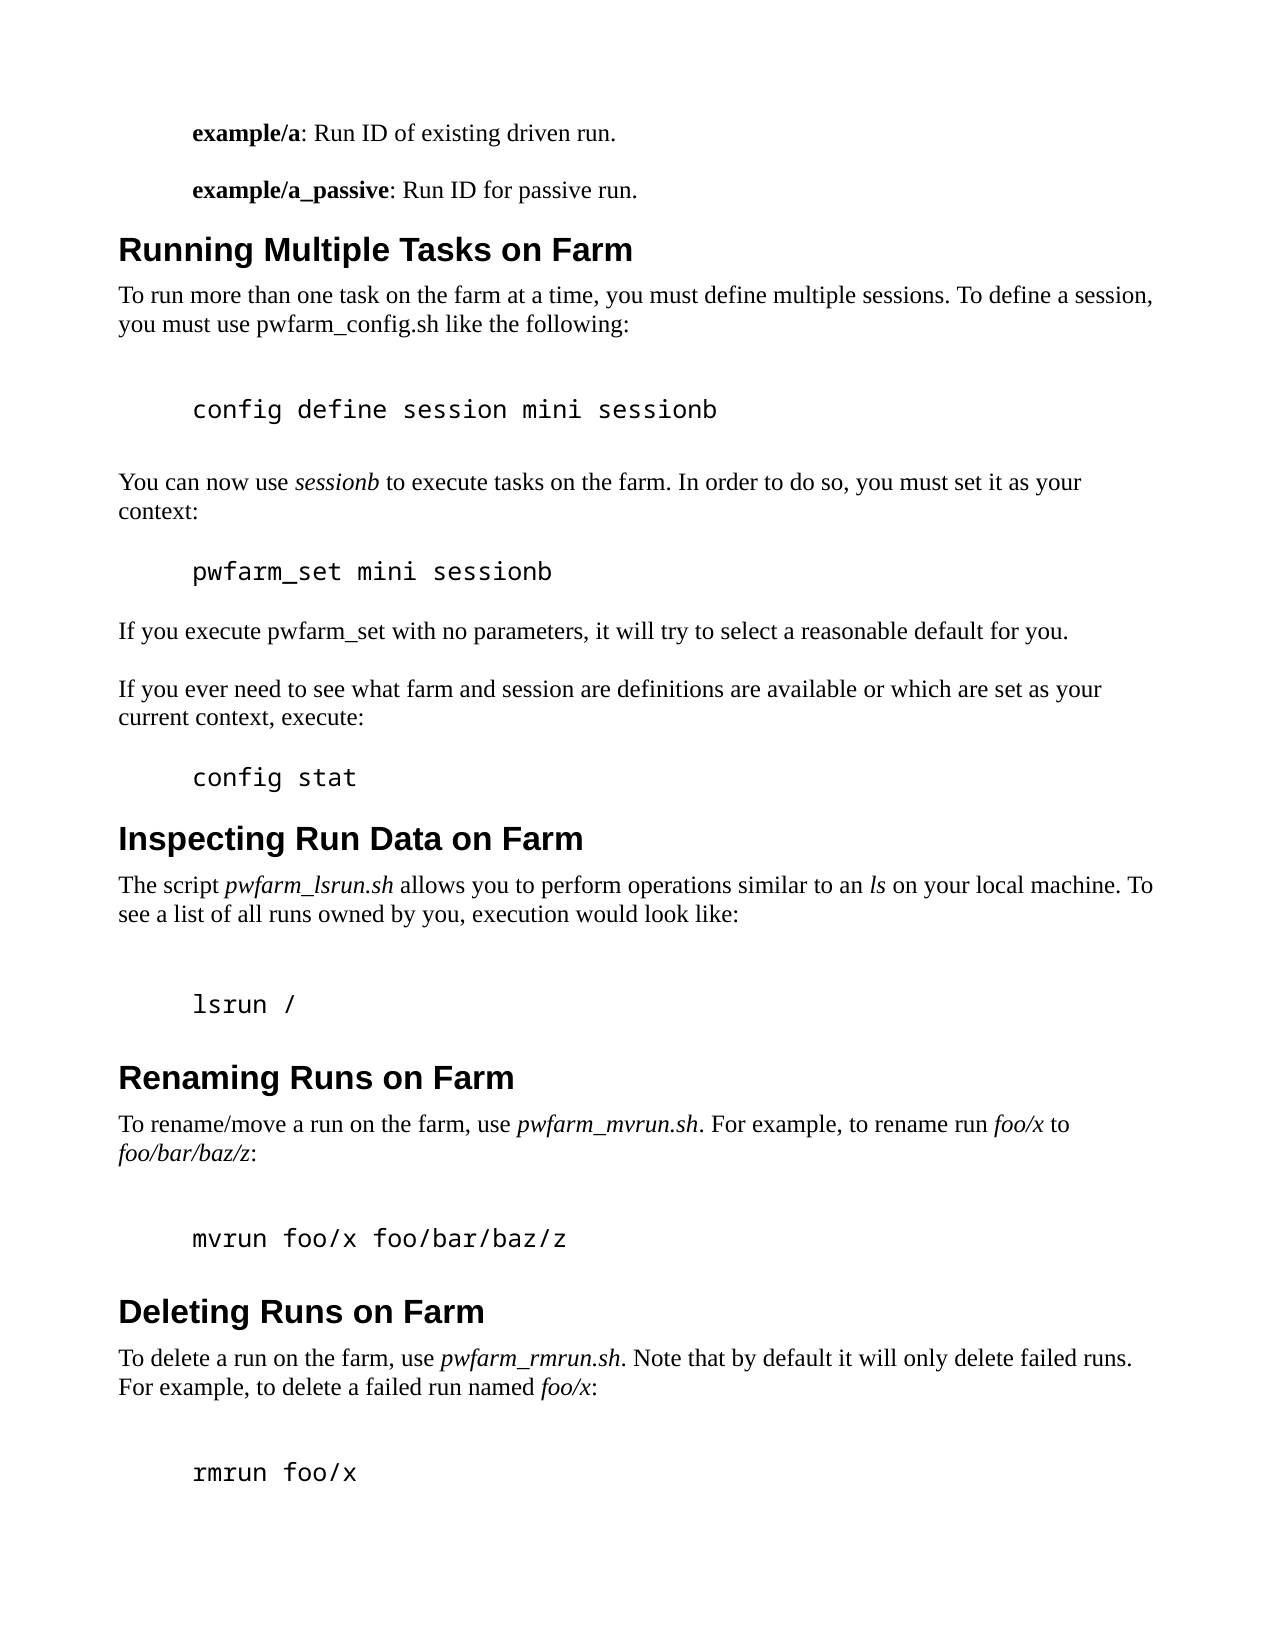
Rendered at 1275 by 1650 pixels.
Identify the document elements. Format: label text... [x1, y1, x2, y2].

text To run more than one task on the farm at a time, you must define multiple sessions. To define a session, you must use pwfarm_config.sh like the following: [118, 281, 1157, 338]
text config define session mini sessionb [118, 392, 1157, 426]
text If you ever need to see what farm and session are definitions are available or which are set as your current context, execute: [118, 674, 1157, 731]
text example/a: Run ID of existing driven run. [118, 118, 1157, 147]
text To rename/move a run on the farm, use pwfarm_mvrun.sh. For example, to rename run foo/x to foo/bar/baz/z: [118, 1109, 1157, 1167]
text pwfarm_set mini sessionb [118, 553, 1157, 587]
text rmrun foo/x [118, 1454, 1157, 1489]
text example/a_passive: Run ID for passive run. [118, 176, 1157, 204]
text The script pwfarm_lsrun.sh allows you to perform operations similar to an ls on your local machine. To see a list of all runs owned by you, execution would look like: [118, 870, 1157, 928]
subtitle Renaming Runs on Farm [118, 1058, 1157, 1097]
text You can now use sessionb to execute tasks on the farm. In order to do so, you must set it as your context: [118, 467, 1157, 524]
subtitle Running Multiple Tasks on Farm [118, 229, 1157, 268]
text To delete a run on the farm, use pwfarm_rmrun.sh. Note that by default it will only delete failed runs. For example, to delete a failed run named foo/x: [118, 1343, 1157, 1401]
text config stat [118, 760, 1157, 794]
subtitle Inspecting Run Data on Farm [118, 819, 1157, 858]
subtitle Deleting Runs on Farm [118, 1292, 1157, 1331]
text mvrun foo/x foo/bar/baz/z [118, 1221, 1157, 1255]
text lsrun / [118, 987, 1157, 1021]
text If you execute pwfarm_set with no parameters, it will try to select a reasonable default for you. [118, 616, 1157, 645]
